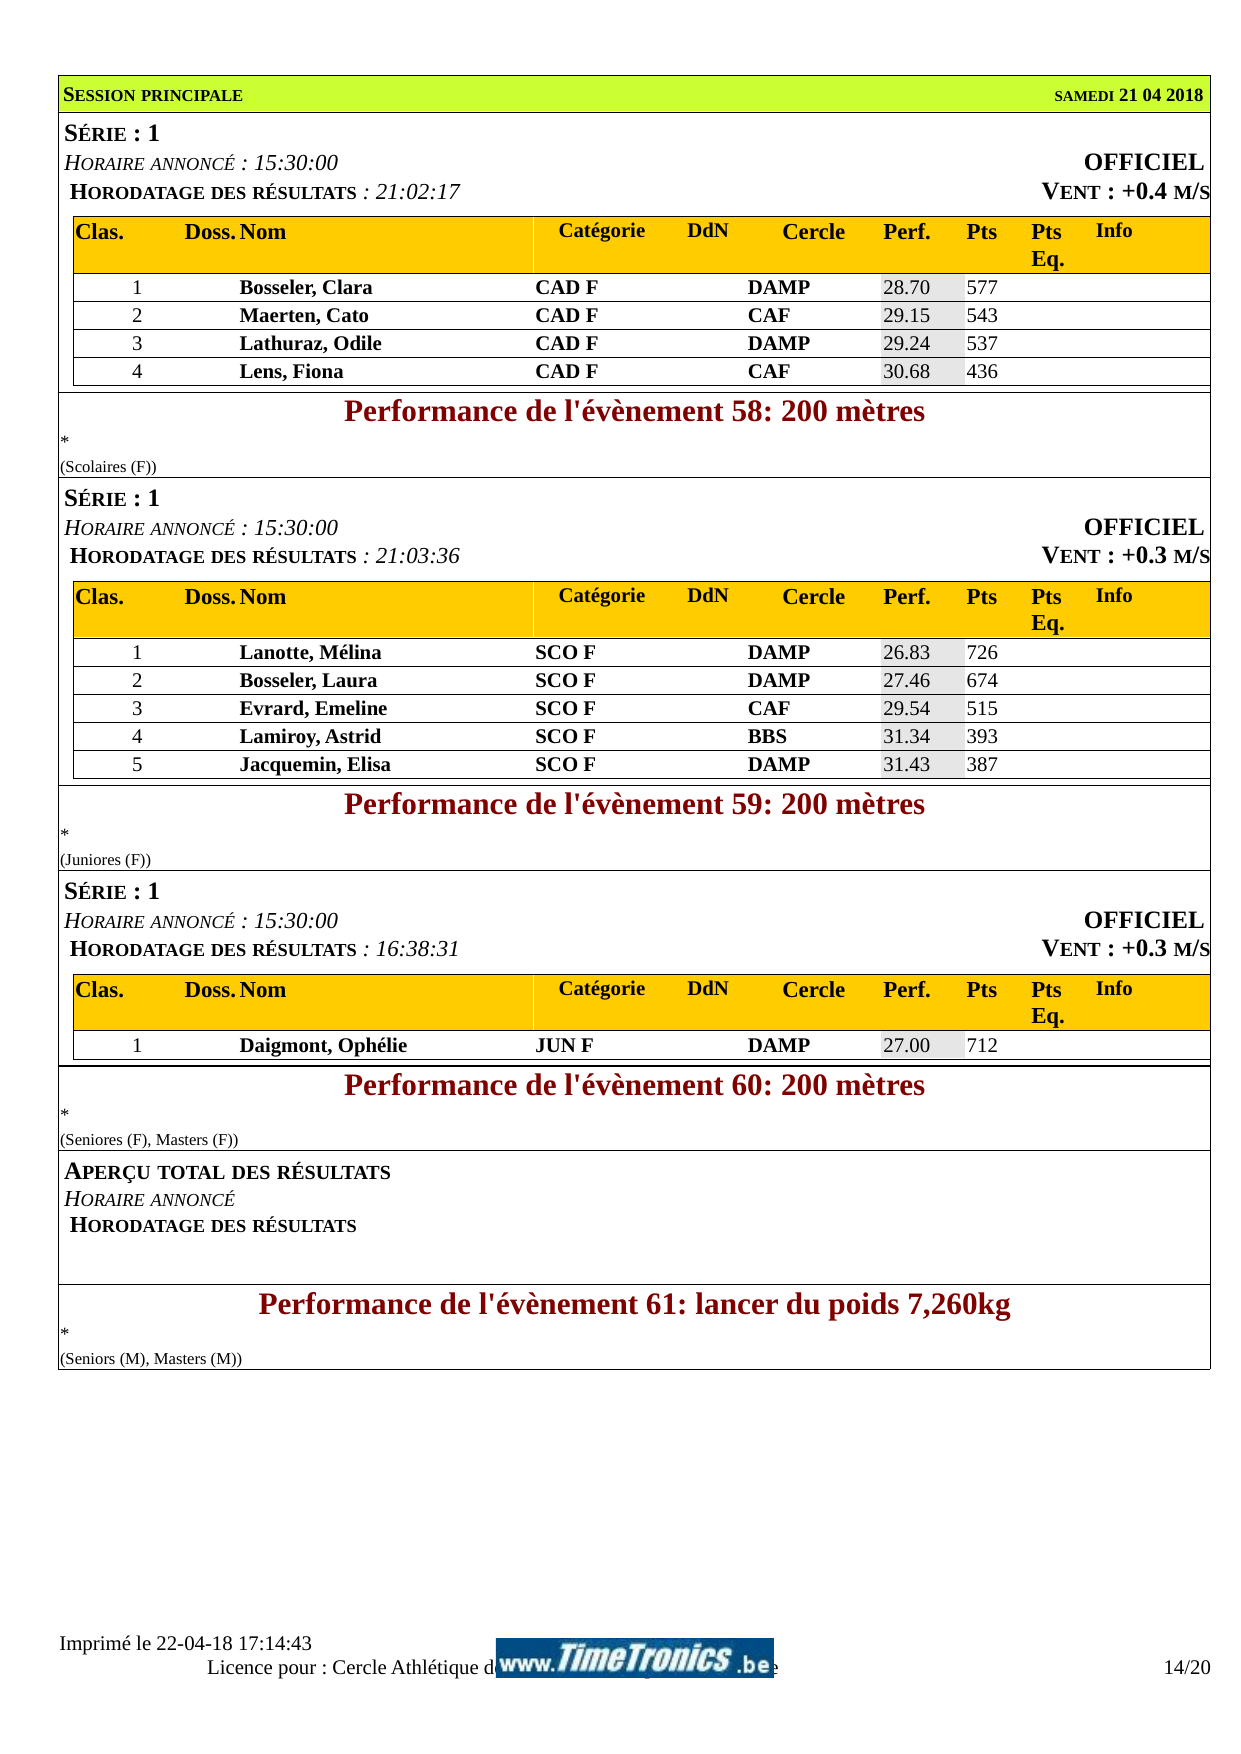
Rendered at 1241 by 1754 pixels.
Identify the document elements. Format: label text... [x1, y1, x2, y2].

table_header Perf. [881, 582, 965, 637]
table_cell 29.54 [881, 695, 965, 722]
table_cell 2 [74, 302, 144, 329]
table_header Perf. [881, 217, 965, 273]
table_cell CAF [746, 695, 881, 722]
table_cell [1094, 695, 1210, 722]
table_cell [1029, 1031, 1094, 1058]
table_cell [670, 1031, 746, 1058]
table_cell [1094, 723, 1210, 750]
table_cell [144, 302, 238, 329]
table_cell [1029, 695, 1094, 722]
table_cell CAD F [534, 302, 670, 329]
table_header Pts [965, 217, 1029, 273]
table_header Pts [965, 975, 1029, 1030]
table_cell 27.00 [881, 1031, 965, 1058]
table_cell CAF [746, 358, 881, 385]
table_cell [670, 723, 746, 750]
table_cell [1029, 639, 1094, 666]
table_cell [1094, 330, 1210, 357]
table_cell [59, 210, 1210, 392]
table_cell Lens, Fiona [238, 358, 533, 385]
table_cell 31.43 [881, 751, 965, 778]
table_cell [144, 723, 238, 750]
table_cell CAF [746, 302, 881, 329]
table_cell CAD F [534, 330, 670, 357]
table_cell [1094, 667, 1210, 694]
table_header Pts [965, 582, 1029, 637]
table_cell DAMP [746, 274, 881, 301]
table_header Série : 1 Horaire annoncé : 15:30:00 OFFICIEL Horodatage des résultats : 21:02:17 Vent : +0.4 m/s [59, 113, 1210, 210]
table_cell 1 [74, 639, 144, 666]
table_cell DAMP [746, 667, 881, 694]
table_header Nom [238, 217, 533, 273]
table_cell [1094, 639, 1210, 666]
table_cell [670, 358, 746, 385]
table_cell [144, 695, 238, 722]
table_cell [1094, 274, 1210, 301]
table_cell 2 [74, 667, 144, 694]
table_header Catégorie [534, 582, 670, 637]
table_cell DAMP [746, 751, 881, 778]
table_cell 5 [74, 751, 144, 778]
table_header Pts Eq. [1029, 217, 1094, 273]
table_cell 537 [965, 330, 1029, 357]
table_header Aperçu total des résultats Horaire annoncé Horodatage des résultats [59, 1151, 1210, 1243]
table_cell DAMP [746, 330, 881, 357]
table_cell Lamiroy, Astrid [238, 723, 533, 750]
table_cell 712 [965, 1031, 1029, 1058]
table_cell 436 [965, 358, 1029, 385]
table_cell Bosseler, Clara [238, 274, 533, 301]
table_header Info [1094, 975, 1210, 1030]
table_cell SCO F [534, 723, 670, 750]
table_cell [670, 751, 746, 778]
table_cell Evrard, Emeline [238, 695, 533, 722]
table_header Doss. [144, 217, 238, 273]
table_cell Lanotte, Mélina [238, 639, 533, 666]
table_header Perf. [881, 975, 965, 1030]
table_cell 3 [74, 330, 144, 357]
table_cell 29.24 [881, 330, 965, 357]
table_header Clas. [74, 582, 144, 637]
table_header DdN [670, 217, 746, 273]
table_header Session principale samedi 21 04 2018 [59, 76, 1210, 111]
table_cell 515 [965, 695, 1029, 722]
table_cell [1029, 667, 1094, 694]
table_cell [1094, 302, 1210, 329]
table_header Info [1094, 217, 1210, 273]
table_cell [1029, 723, 1094, 750]
table_header Catégorie [534, 975, 670, 1030]
table_cell [670, 330, 746, 357]
table_header Catégorie [534, 217, 670, 273]
table_cell [1029, 358, 1094, 385]
table_header Doss. [144, 582, 238, 637]
table_cell CAD F [534, 274, 670, 301]
table_cell 31.34 [881, 723, 965, 750]
table_cell Performance de l'évènement 58: 200 mètres * (Scolaires (F)) [59, 393, 1210, 477]
table_header DdN [670, 582, 746, 637]
table_cell SCO F [534, 695, 670, 722]
table_cell [1029, 302, 1094, 329]
table_cell 27.46 [881, 667, 965, 694]
table_cell JUN F [534, 1031, 670, 1058]
table_cell CAD F [534, 358, 670, 385]
table_cell [1094, 751, 1210, 778]
table_cell [670, 302, 746, 329]
table_cell SCO F [534, 667, 670, 694]
table_cell [144, 274, 238, 301]
table_cell 29.15 [881, 302, 965, 329]
table_cell [670, 667, 746, 694]
table_cell 28.70 [881, 274, 965, 301]
table_header Nom [238, 975, 533, 1030]
table_cell DAMP [746, 1031, 881, 1058]
table_cell Bosseler, Laura [238, 667, 533, 694]
table_cell Maerten, Cato [238, 302, 533, 329]
table_cell [1094, 358, 1210, 385]
table_cell 30.68 [881, 358, 965, 385]
table_cell 1 [74, 274, 144, 301]
table_cell SCO F [534, 751, 670, 778]
table_cell Performance de l'évènement 60: 200 mètres * (Seniores (F), Masters (F)) [59, 1067, 1210, 1150]
table_cell [144, 639, 238, 666]
table_cell 726 [965, 639, 1029, 666]
table_cell [144, 1031, 238, 1058]
table_cell Daigmont, Ophélie [238, 1031, 533, 1058]
table_cell 674 [965, 667, 1029, 694]
table_cell Lathuraz, Odile [238, 330, 533, 357]
table_cell 1 [74, 1031, 144, 1058]
table_cell 3 [74, 695, 144, 722]
table_cell BBS [746, 723, 881, 750]
table_cell SCO F [534, 639, 670, 666]
table_header Pts Eq. [1029, 975, 1094, 1030]
table_cell 577 [965, 274, 1029, 301]
table_header Cercle [746, 217, 881, 273]
table_header Cercle [746, 975, 881, 1030]
table_cell [144, 330, 238, 357]
table_cell 4 [74, 723, 144, 750]
table_header Doss. [144, 975, 238, 1030]
table_header Série : 1 Horaire annoncé : 15:30:00 OFFICIEL Horodatage des résultats : 21:03:36 Vent : +0.3 m/s [59, 478, 1210, 575]
table_cell Jacquemin, Elisa [238, 751, 533, 778]
table_header Info [1094, 582, 1210, 637]
table_cell [59, 1244, 1210, 1284]
table_cell [59, 575, 1210, 784]
table_cell 26.83 [881, 639, 965, 666]
table_cell 387 [965, 751, 1029, 778]
table_header Clas. [74, 975, 144, 1030]
table_cell [670, 695, 746, 722]
table_header Clas. [74, 217, 144, 273]
table_cell [144, 358, 238, 385]
table_cell Performance de l'évènement 59: 200 mètres * (Juniores (F)) [59, 786, 1210, 870]
table_cell 4 [74, 358, 144, 385]
table_cell 543 [965, 302, 1029, 329]
table_header Cercle [746, 582, 881, 637]
table_cell DAMP [746, 639, 881, 666]
table_cell [59, 1243, 1210, 1284]
table_cell [144, 751, 238, 778]
table_cell [1094, 1031, 1210, 1058]
table_cell [1029, 330, 1094, 357]
table_cell [670, 274, 746, 301]
table_cell [144, 667, 238, 694]
table_cell [1029, 274, 1094, 301]
table_header Série : 1 Horaire annoncé : 15:30:00 OFFICIEL Horodatage des résultats : 16:38:31 Vent : +0.3 m/s [59, 871, 1210, 968]
table_cell 393 [965, 723, 1029, 750]
table_cell [670, 639, 746, 666]
table_header DdN [670, 975, 746, 1030]
table_cell [59, 968, 1210, 1065]
table_header Nom [238, 582, 533, 637]
table_header Pts Eq. [1029, 582, 1094, 637]
table_cell Performance de l'évènement 61: lancer du poids 7,260kg * (Seniors (M), Masters (M)) [59, 1285, 1210, 1369]
table_cell [1029, 751, 1094, 778]
